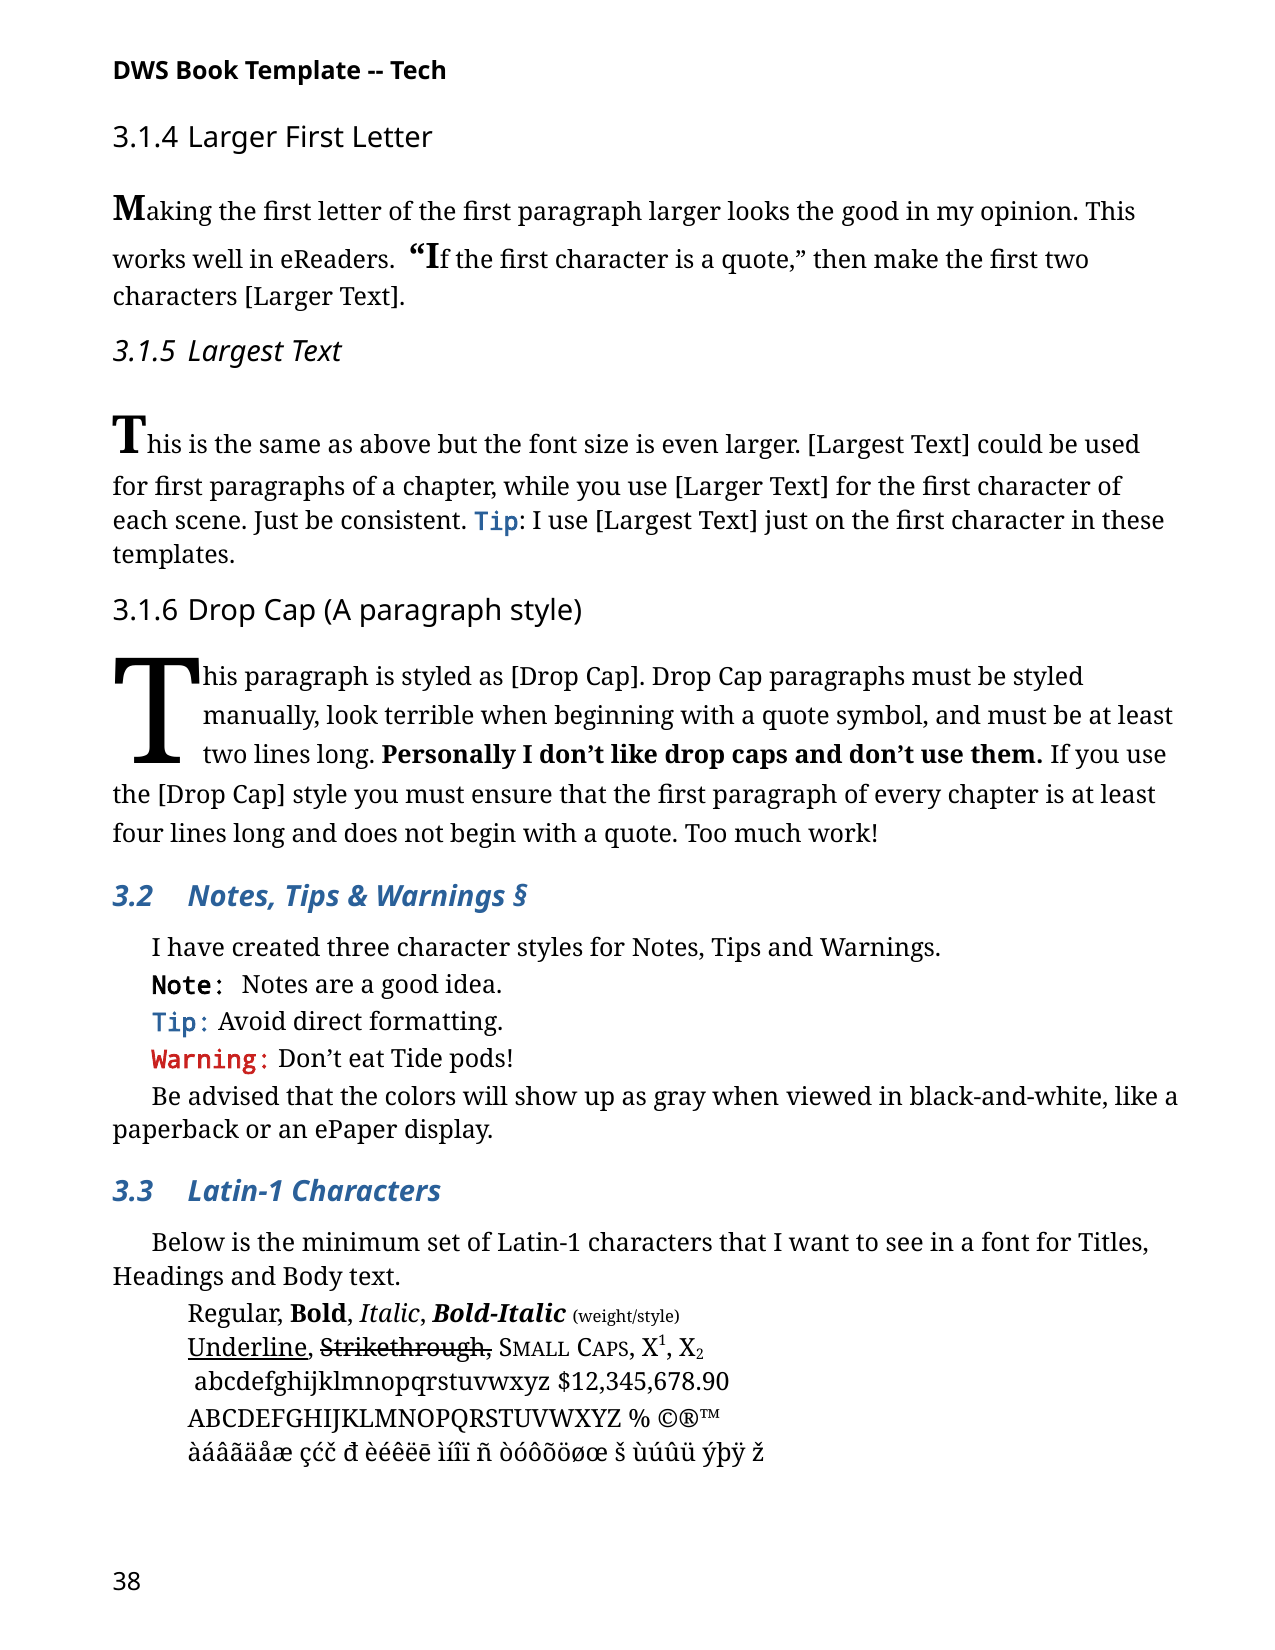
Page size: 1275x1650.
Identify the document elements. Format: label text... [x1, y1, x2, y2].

text This is the same as above but the font size is even larger. [Largest Text] could be used for first paragraphs of a chapter, while you use [Larger Text] for the first character of each scene. Just be consistent. Tip: I use [Largest Text] just on the first character in these templates. [112, 397, 1181, 571]
subtitle Largest Text [112, 331, 1181, 370]
subtitle Larger First Letter [112, 117, 1181, 156]
text Warning: Don’t eat Tide pods! [112, 1041, 1181, 1075]
text Be advised that the colors will show up as gray when viewed in black-and-white, like a paperback or an ePaper display. [112, 1078, 1181, 1146]
subtitle Latin-1 Characters [112, 1170, 1181, 1209]
text Making the first letter of the first paragraph larger looks the good in my opinion. This works well in eReaders. “If the first character is a quote,” then make the first two characters [Larger Text]. [112, 183, 1181, 313]
text Note: Notes are a good idea. [112, 967, 1181, 1001]
text I have created three character styles for Notes, Tips and Warnings. [112, 930, 1181, 964]
text This paragraph is styled as [Drop Cap]. Drop Cap paragraphs must be styled manually, look terrible when beginning with a quote symbol, and must be at least two lines long. Personally I don’t like drop caps and don’t use them. If you use the [Drop Cap] style you must ensure that the first paragraph of every chapter is at least four lines long and does not begin with a quote. Too much work! [112, 659, 1181, 849]
subtitle Drop Cap (A paragraph style) [112, 589, 1181, 629]
text ABCDEFGHIJKLMNOPQRSTUVWXYZ % ©®™ àáâãäåæ çćč đ èéêëē ìíîï ñ òóôõöøœ š ùúûü ýþÿ ž [187, 1401, 1181, 1469]
text Tip: Avoid direct formatting. [112, 1004, 1181, 1038]
text Below is the minimum set of Latin-1 characters that I want to see in a font for Titles, Headings and Body text. [112, 1224, 1181, 1292]
subtitle Notes, Tips & Warnings § [112, 875, 1181, 915]
text Regular, Bold, Italic, Bold-Italic (weight/style) Underline, Strikethrough, Small Caps, X1, X2 abcdefghijklmnopqrstuvwxyz $12,345,678.90 [187, 1296, 1181, 1398]
